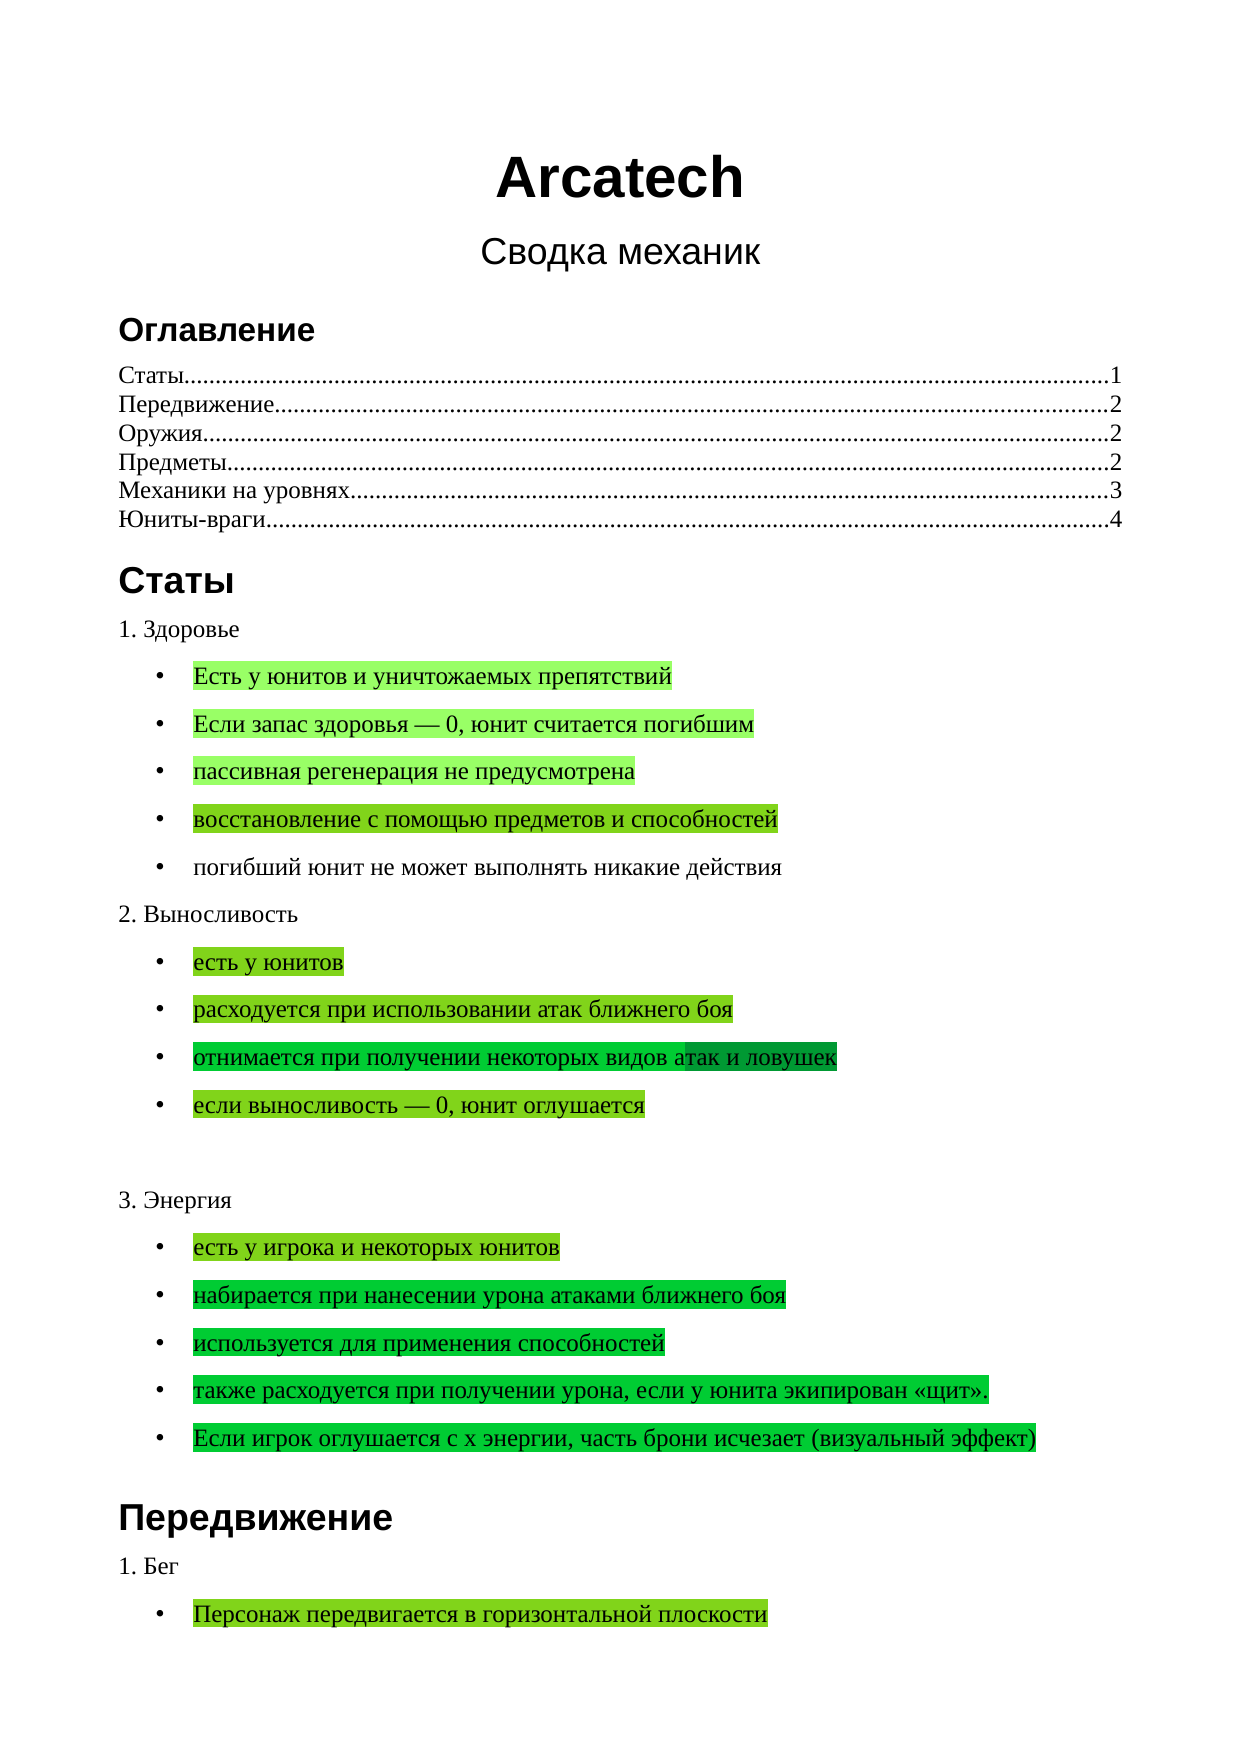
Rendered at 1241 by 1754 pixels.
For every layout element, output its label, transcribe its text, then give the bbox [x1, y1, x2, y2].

list погибший юнит не может выполнять никакие действия [156, 852, 1122, 880]
text 3. Энергия [118, 1185, 1122, 1214]
text 1. Бег [118, 1551, 1122, 1580]
list Есть у юнитов и уничтожаемых препятствий [156, 661, 1122, 690]
list есть у игрока и некоторых юнитов [156, 1232, 1122, 1261]
text 2. Выносливость [118, 899, 1122, 928]
text Статы 1 [118, 361, 1122, 389]
text Механики на уровнях 3 [118, 476, 1122, 504]
text Оружия 2 [118, 418, 1122, 447]
list восстановление с помощью предметов и способностей [156, 804, 1122, 833]
text 1. Здоровье [118, 614, 1122, 642]
list если выносливость — 0, юнит оглушается [156, 1090, 1122, 1118]
list используется для применения способностей [156, 1328, 1122, 1356]
subtitle Статы [118, 558, 1122, 601]
list набирается при нанесении урона атаками ближнего боя [156, 1280, 1122, 1309]
subtitle Передвижение [118, 1496, 1122, 1539]
title Arcatech [118, 143, 1122, 210]
text Передвижение 2 [118, 389, 1122, 418]
list расходуется при использовании атак ближнего боя [156, 994, 1122, 1023]
list также расходуется при получении урона, если у юнита экипирован «щит». [156, 1375, 1122, 1404]
list отнимается при получении некоторых видов атак и ловушек [156, 1042, 1122, 1071]
list Персонаж передвигается в горизонтальной плоскости [156, 1599, 1122, 1627]
list есть у юнитов [156, 947, 1122, 976]
list Если игрок оглушается с x энергии, часть брони исчезает (визуальный эффект) [156, 1423, 1122, 1452]
text Юниты-враги 4 [118, 504, 1122, 533]
list Если запас здоровья — 0, юнит считается погибшим [156, 709, 1122, 738]
subtitle Оглавление [118, 309, 1122, 348]
list пассивная регенерация не предусмотрена [156, 756, 1122, 785]
text Предметы 2 [118, 447, 1122, 476]
subtitle Сводка механик [118, 229, 1122, 272]
